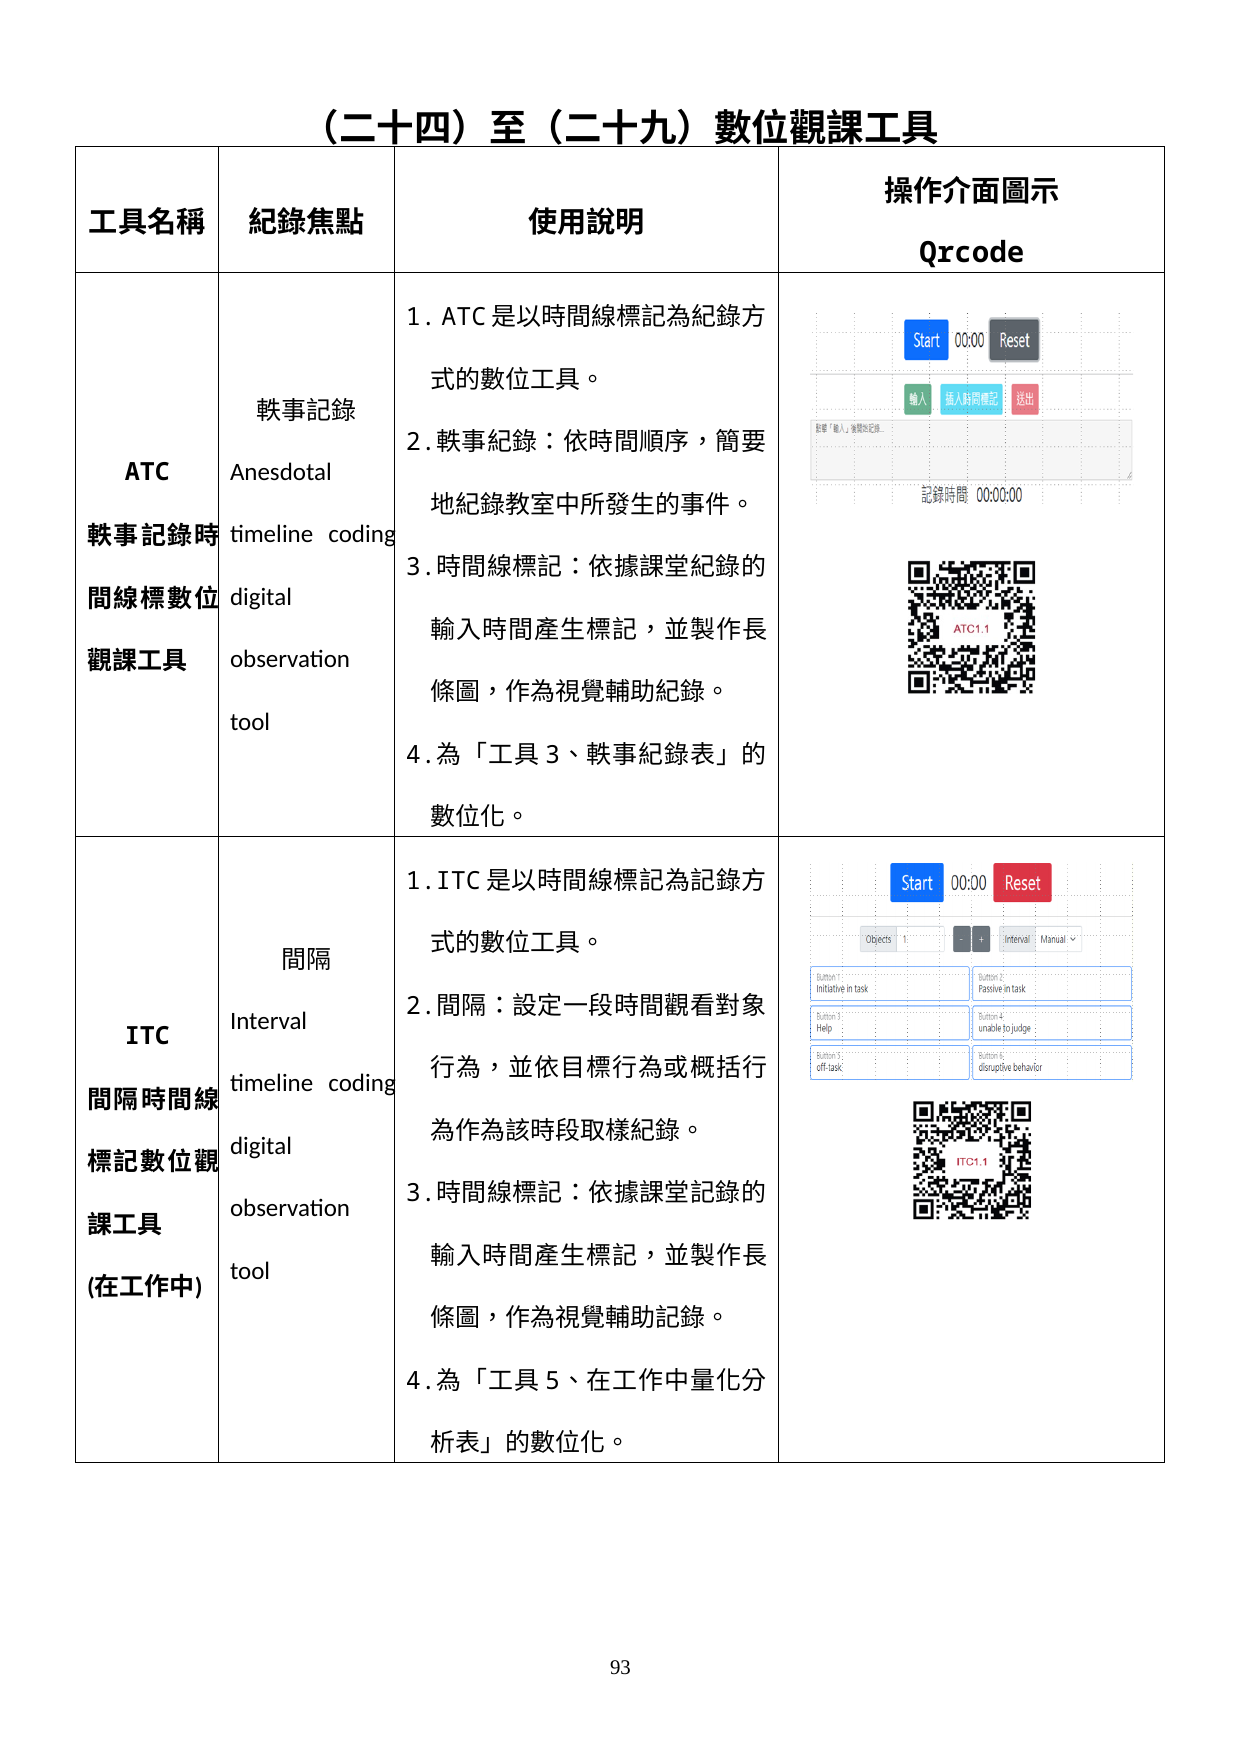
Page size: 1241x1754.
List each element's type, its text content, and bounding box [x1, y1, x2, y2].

table_cell ITC 間隔時間線標記數位觀課工具 (在工作中) [76, 837, 218, 1462]
table_cell 1.ITC是以時間線標記為記錄方式的數位工具。 2.間隔：設定一段時間觀看對象行為，並依目標行為或概括行為作為該時段取樣紀錄。 3.時間線標記：依據課堂記錄的輸入時間產生標記，並製作長條圖，作為視覺輔助記錄。 4.為「工具5、在工作中量化分析表」的數位化。 [395, 837, 778, 1462]
table_header 使用說明 [395, 147, 778, 272]
table_cell 1. ATC是以時間線標記為紀錄方式的數位工具。 2.軼事紀錄：依時間順序，簡要地紀錄教室中所發生的事件。 3.時間線標記：依據課堂紀錄的輸入時間產生標記，並製作長條圖，作為視覺輔助紀錄。 4.為「工具3、軼事紀錄表」的數位化。 [395, 273, 778, 836]
text （二十四）至（二十九）數位觀課工具 [75, 84, 1165, 146]
table_cell 軼事記錄 Anesdotal timeline coding digital observation tool [219, 273, 394, 836]
table_cell [779, 273, 1164, 836]
table_header 紀錄焦點 [219, 147, 394, 272]
table_cell 間隔 Interval timeline coding digital observation tool [219, 837, 394, 1462]
table_header 操作介面圖示 Qrcode [779, 147, 1164, 272]
table_cell ATC 軼事記錄時間線標數位觀課工具 [76, 273, 218, 836]
table_header 工具名稱 [76, 147, 218, 272]
table_cell [779, 837, 1164, 1462]
